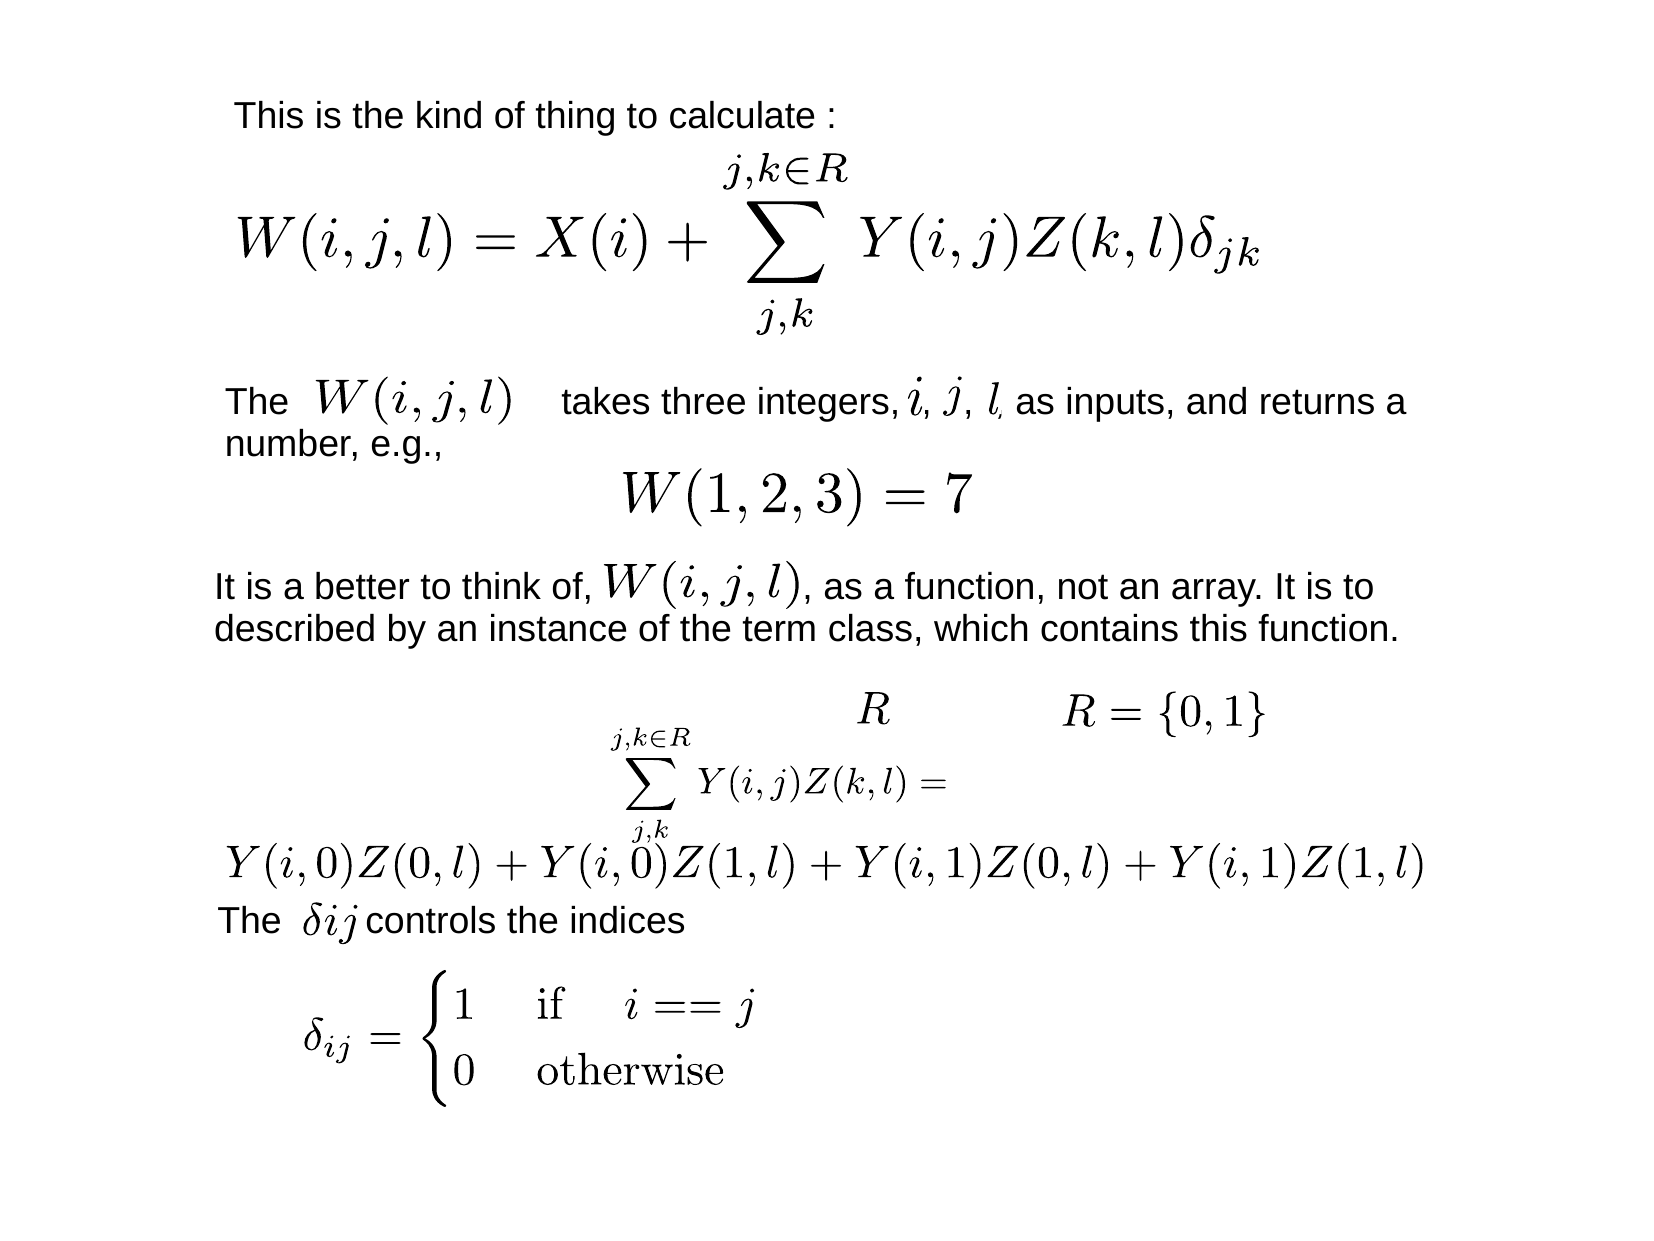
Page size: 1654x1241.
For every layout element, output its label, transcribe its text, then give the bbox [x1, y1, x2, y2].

text_box [302, 969, 758, 1107]
text_box [234, 152, 1262, 336]
text_box [855, 692, 891, 725]
text_box [600, 560, 804, 609]
text_box [1060, 691, 1269, 738]
text_box This is the kind of thing to calculate : [218, 86, 1347, 144]
text_box [986, 382, 1002, 415]
text_box It is a better to think of, , as a function, not an array. It is to described by an instance of the term class, which contains this function. [199, 557, 1501, 741]
text_box The controls the indices [202, 892, 1331, 949]
text_box The takes three integers, , , , as inputs, and returns a number, e.g., [209, 373, 1511, 473]
text_box [619, 468, 974, 527]
text_box [312, 376, 516, 425]
text_box [301, 902, 361, 945]
text_box [942, 376, 966, 416]
text_box [225, 727, 1428, 889]
text_box [906, 376, 925, 416]
